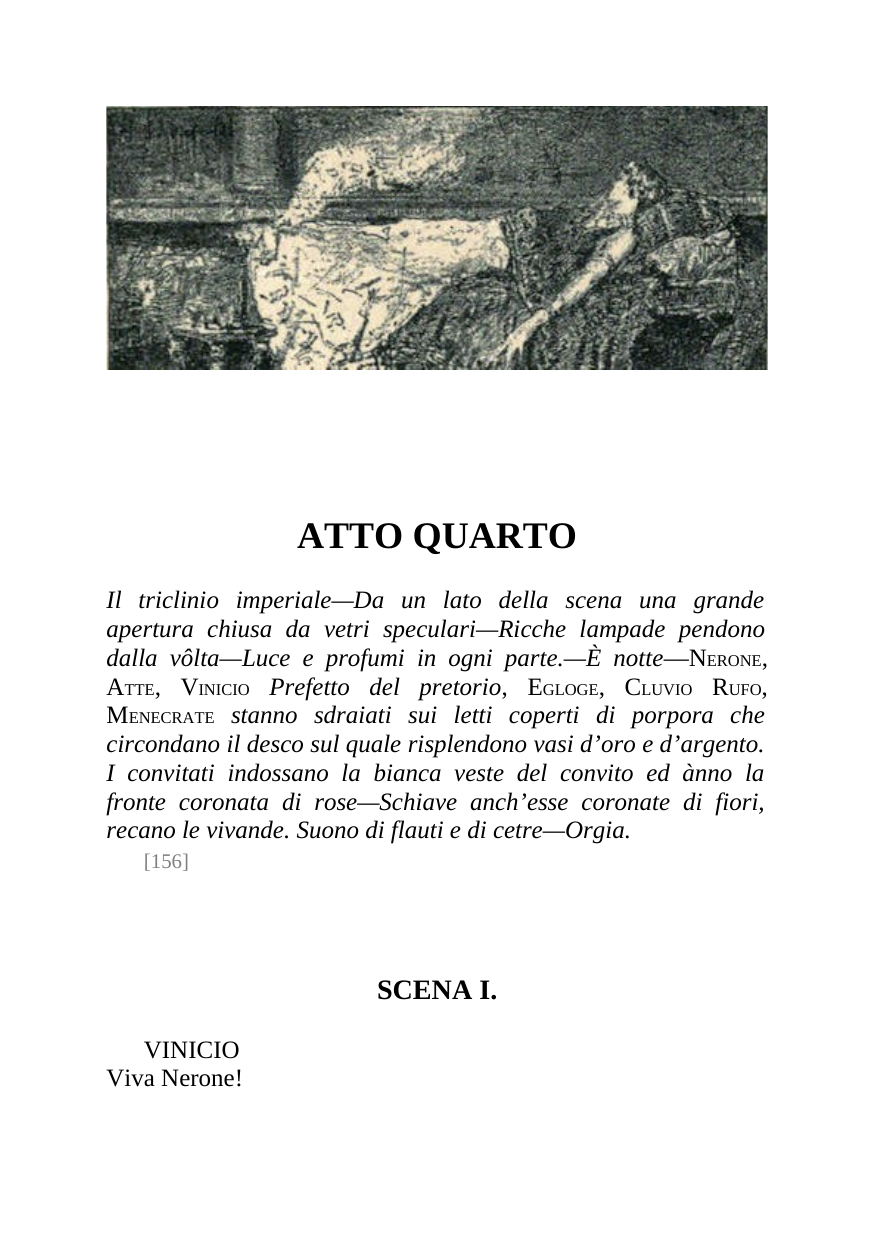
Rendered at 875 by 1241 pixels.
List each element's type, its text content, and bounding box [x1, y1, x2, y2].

text Il triclinio imperiale—Da un lato della scena una grande apertura chiusa da vetri speculari—Ricche lampade pendono dalla vôlta—Luce e profumi in ogni parte.—È notte—Nerone, Atte, Vinicio Prefetto del pretorio, Egloge, Cluvio Rufo, Menecrate stanno sdraiati sui letti coperti di porpora che circondano il desco sul quale risplendono vasi d’oro e d’argento. I convitati indossano la bianca veste del convito ed ànno la fronte coronata di rose—Schiave anch’esse coronate di fiori, recano le vivande. Suono di flauti e di cetre—Orgia. [106, 585, 768, 844]
text [156] [106, 849, 768, 873]
text Viva Nerone! [106, 1063, 768, 1092]
picture [106, 106, 768, 370]
subtitle ATTO QUARTO [106, 513, 768, 556]
text VINICIO [106, 1035, 768, 1063]
subtitle SCENA I. [106, 973, 768, 1006]
